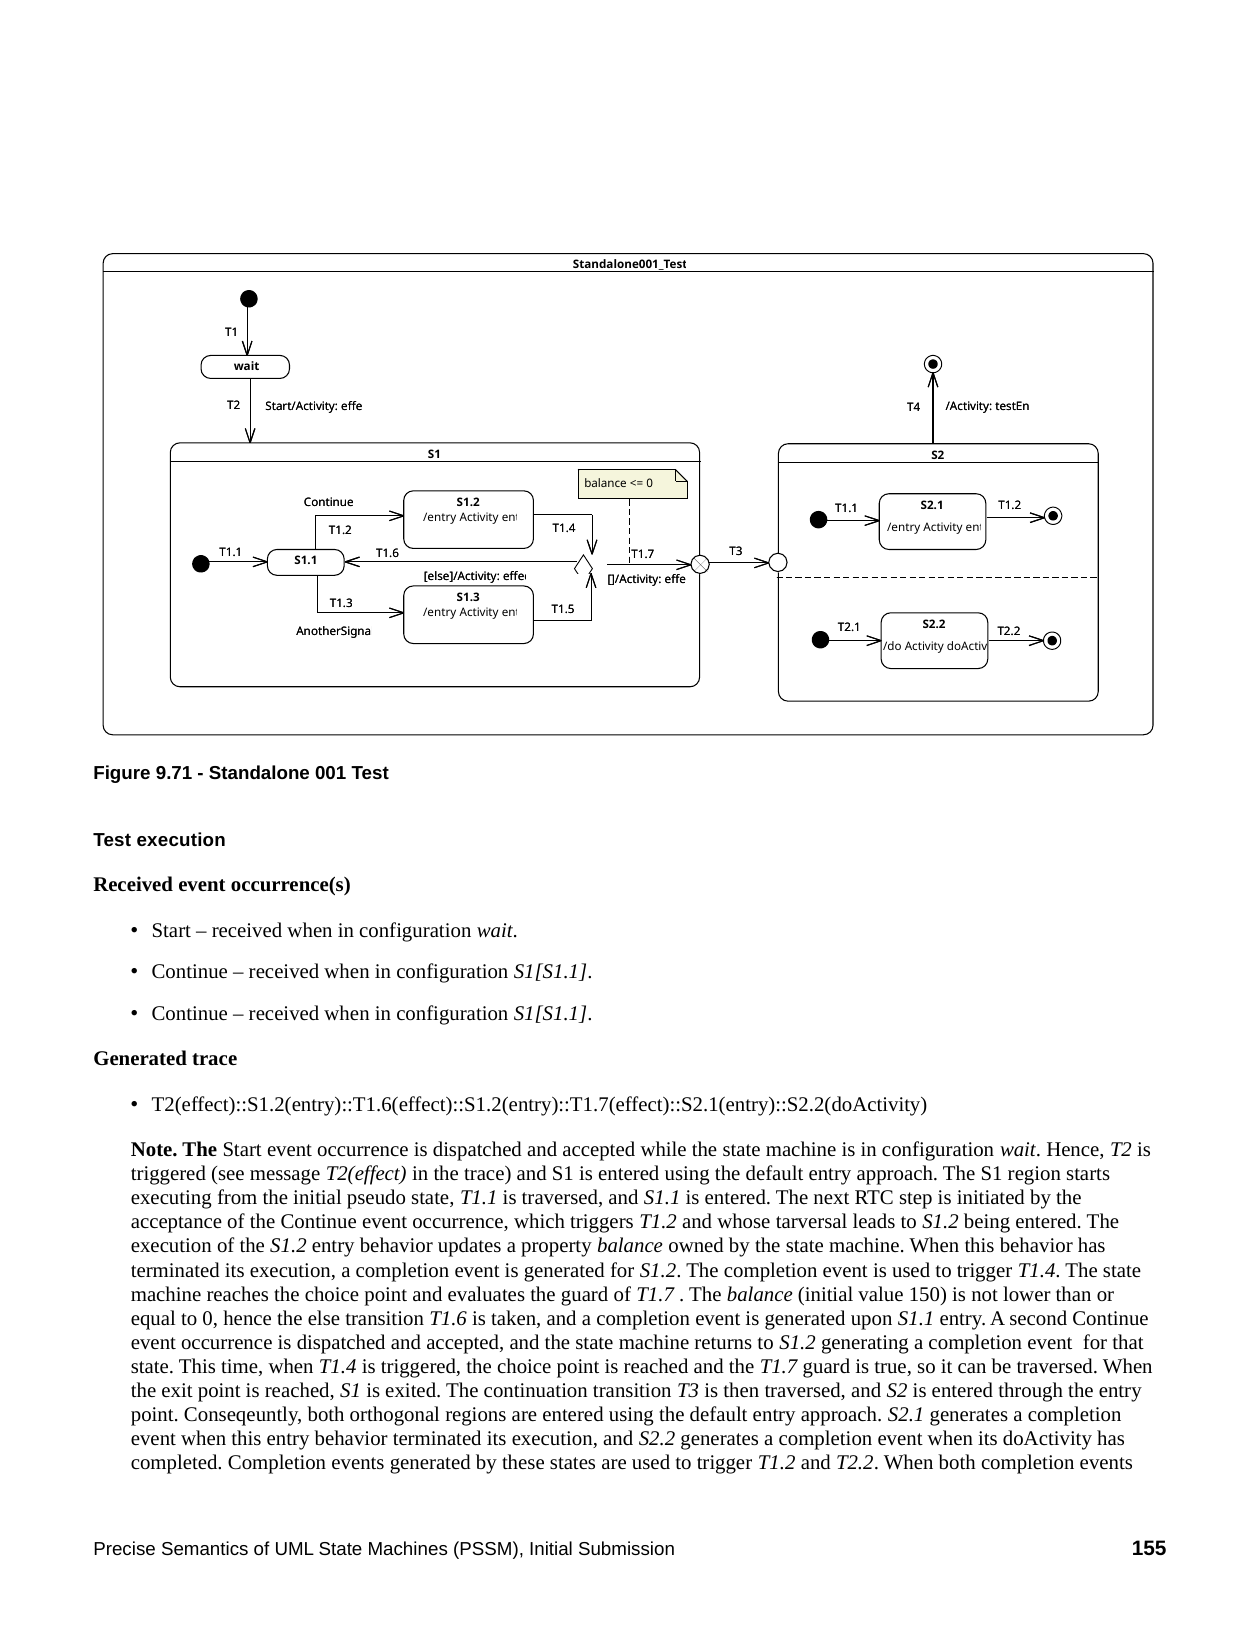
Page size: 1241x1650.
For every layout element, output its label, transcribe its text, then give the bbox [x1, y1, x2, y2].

list Continue – received when in configuration S1[S1.1]. [131, 1000, 1164, 1025]
text Generated trace [93, 1046, 1164, 1070]
list Start – received when in configuration wait. [131, 917, 1164, 942]
list T2(effect)::S1.2(entry)::T1.6(effect)::S1.2(entry)::T1.7(effect)::S2.1(entry)::S2.2(doActivity) [131, 1091, 1164, 1116]
text Note. The Start event occurrence is dispatched and accepted while the state machine is in configuration wait. Hence, T2 is triggered (see message T2(effect) in the trace) and S1 is entered using the default entry approach. The S1 region starts executing from the initial pseudo state, T1.1 is traversed, and S1.1 is entered. The next RTC step is initiated by the acceptance of the Continue event occurrence, which triggers T1.2 and whose tarversal leads to S1.2 being entered. The execution of the S1.2 entry behavior updates a property balance owned by the state machine. When this behavior has terminated its execution, a completion event is generated for S1.2. The completion event is used to trigger T1.4. The state machine reaches the choice point and evaluates the guard of T1.7 . The balance (initial value 150) is not lower than or equal to 0, hence the else transition T1.6 is taken, and a completion event is generated upon S1.1 entry. A second Continue event occurrence is dispatched and accepted, and the state machine returns to S1.2 generating a completion event for that state. This time, when T1.4 is triggered, the choice point is reached and the T1.7 guard is true, so it can be traversed. When the exit point is reached, S1 is exited. The continuation transition T3 is then traversed, and S2 is entered through the entry point. Conseqeuntly, both orthogonal regions are entered using the default entry approach. S2.1 generates a completion event when this entry behavior terminated its execution, and S2.2 generates a completion event when its doActivity has completed. Completion events generated by these states are used to trigger T1.2 and T2.2. When both completion events [131, 1137, 1164, 1474]
subtitle Test execution [93, 829, 1164, 851]
list Continue – received when in configuration S1[S1.1]. [131, 958, 1164, 983]
text Figure 9.71 - Standalone 001 Test [93, 762, 1164, 783]
text Received event occurrence(s) [93, 872, 1164, 896]
